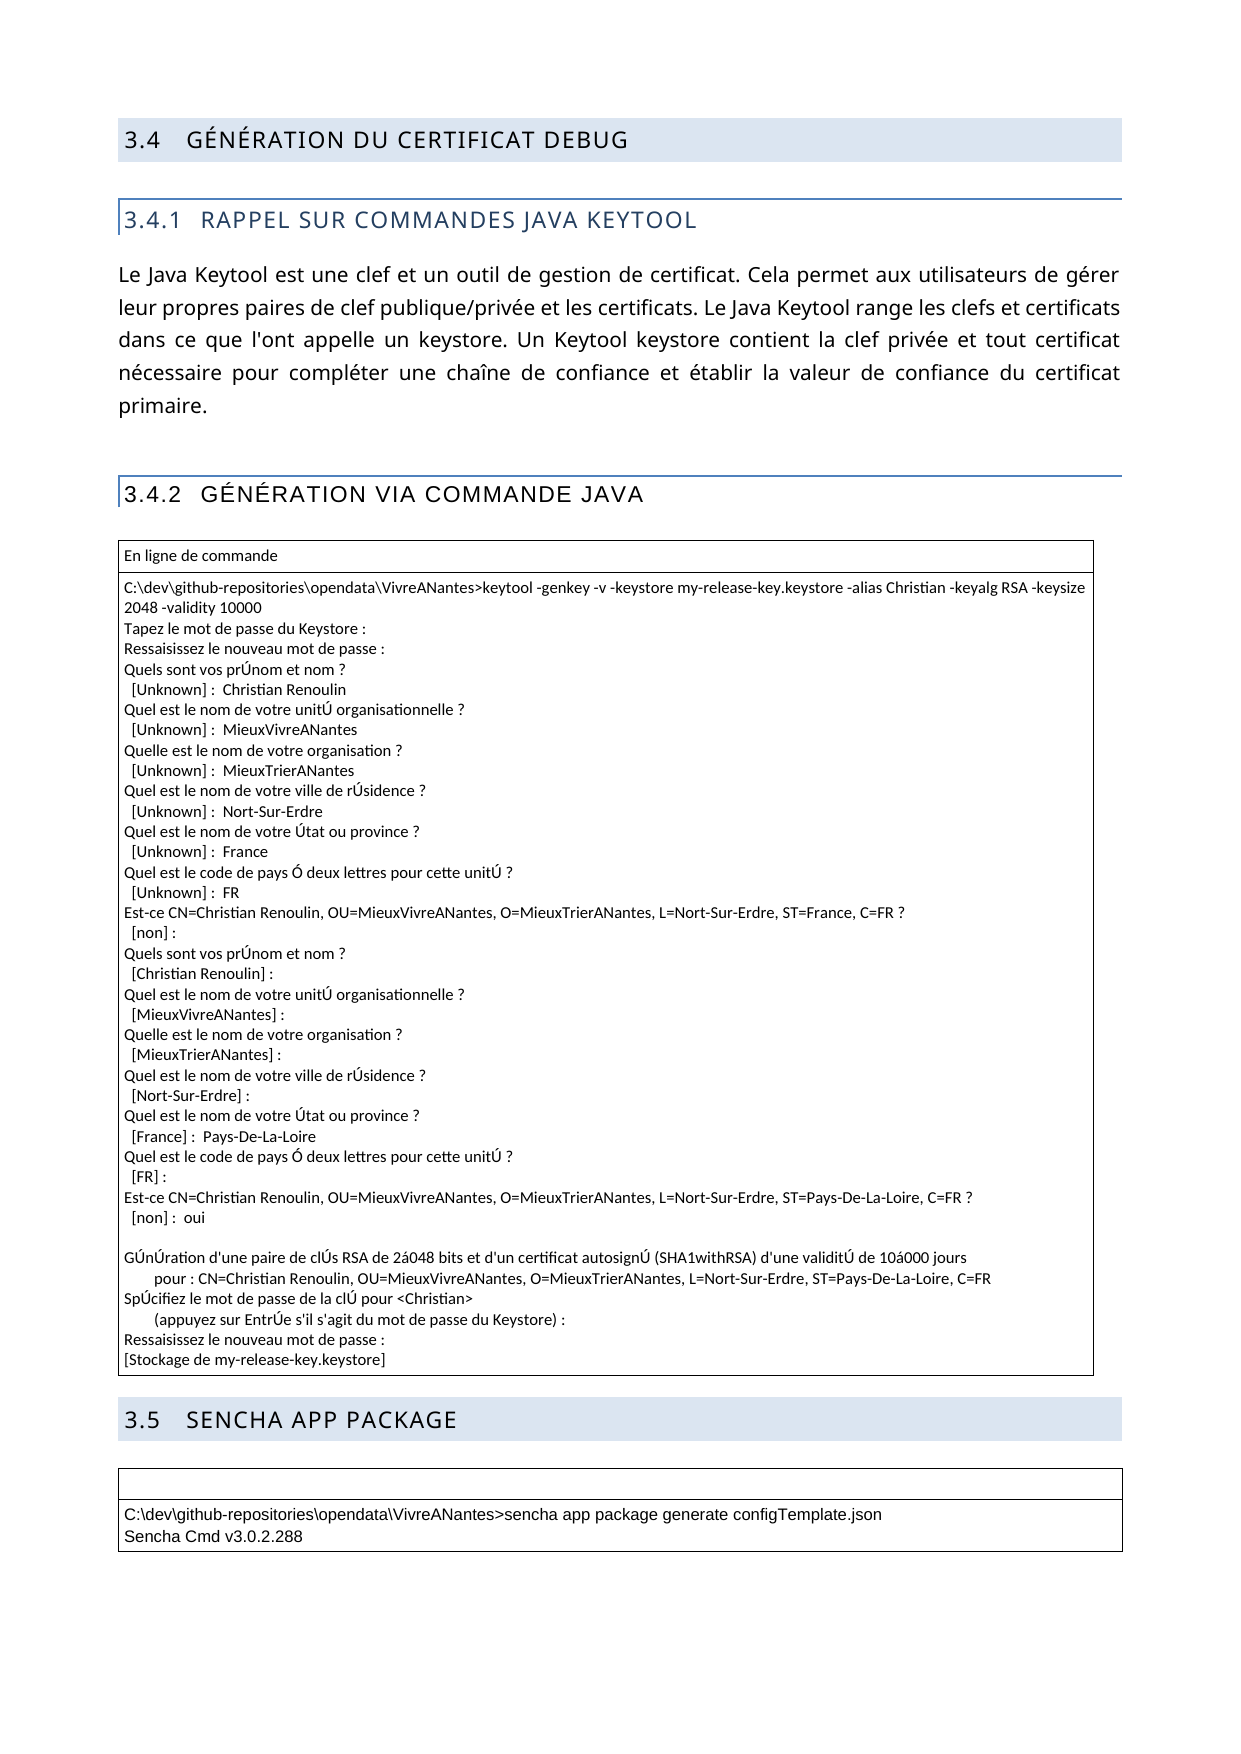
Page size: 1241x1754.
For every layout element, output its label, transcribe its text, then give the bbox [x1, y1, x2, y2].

subtitle Génération du certificat debug [124, 124, 1116, 156]
subtitle sencha app package [124, 1404, 1116, 1435]
subtitle Génération via commande Java [120, 477, 1122, 507]
text Le Java Keytool est une clef et un outil de gestion de certificat. Cela permet aux utilisateurs de gérer leur propres paires de clef publique/privée et les certificats. Le Java Keytool range les clefs et certificats dans ce que l'ont appelle un keystore. Un Keytool keystore contient la clef privée et tout certificat nécessaire pour compléter une chaîne de confiance et établir la valeur de confiance du certificat primaire. [118, 260, 1122, 419]
table_header [119, 1469, 1122, 1499]
subtitle Rappel sur Commandes Java Keytool [120, 200, 1122, 235]
table_cell C:\dev\github-repositories\opendata\VivreANantes>sencha app package generate configTemplate.json Sencha Cmd v3.0.2.288 [119, 1500, 1122, 1551]
table_header En ligne de commande [119, 541, 1093, 572]
table_cell C:\dev\github-repositories\opendata\VivreANantes>keytool -genkey -v -keystore my-release-key.keystore -alias Christian -keyalg RSA -keysize 2048 -validity 10000 Tapez le mot de passe du Keystore : Ressaisissez le nouveau mot de passe : Quels sont vos prÚnom et nom ? [Unknown] : Christian Renoulin Quel est le nom de votre unitÚ organisationnelle ? [Unknown] : MieuxVivreANantes Quelle est le nom de votre organisation ? [Unknown] : MieuxTrierANantes Quel est le nom de votre ville de rÚsidence ? [Unknown] : Nort-Sur-Erdre Quel est le nom de votre Útat ou province ? [Unknown] : France Quel est le code de pays Ó deux lettres pour cette unitÚ ? [Unknown] : FR Est-ce CN=Christian Renoulin, OU=MieuxVivreANantes, O=MieuxTrierANantes, L=Nort-Sur-Erdre, ST=France, C=FR ? [non] : Quels sont vos prÚnom et nom ? [Christian Renoulin] : Quel est le nom de votre unitÚ organisationnelle ? [MieuxVivreANantes] : Quelle est le nom de votre organisation ? [MieuxTrierANantes] : Quel est le nom de votre ville de rÚsidence ? [Nort-Sur-Erdre] : Quel est le nom de votre Útat ou province ? [France] : Pays-De-La-Loire Quel est le code de pays Ó deux lettres pour cette unitÚ ? [FR] : Est-ce CN=Christian Renoulin, OU=MieuxVivreANantes, O=MieuxTrierANantes, L=Nort-Sur-Erdre, ST=Pays-De-La-Loire, C=FR ? [non] : oui GÚnÚration d'une paire de clÚs RSA de 2á048 bits et d'un certificat autosignÚ (SHA1withRSA) d'une validitÚ de 10á000 jours pour : CN=Christian Renoulin, OU=MieuxVivreANantes, O=MieuxTrierANantes, L=Nort-Sur-Erdre, ST=Pays-De-La-Loire, C=FR SpÚcifiez le mot de passe de la clÚ pour <Christian> (appuyez sur EntrÚe s'il s'agit du mot de passe du Keystore) : Ressaisissez le nouveau mot de passe : [Stockage de my-release-key.keystore] [119, 573, 1093, 1375]
